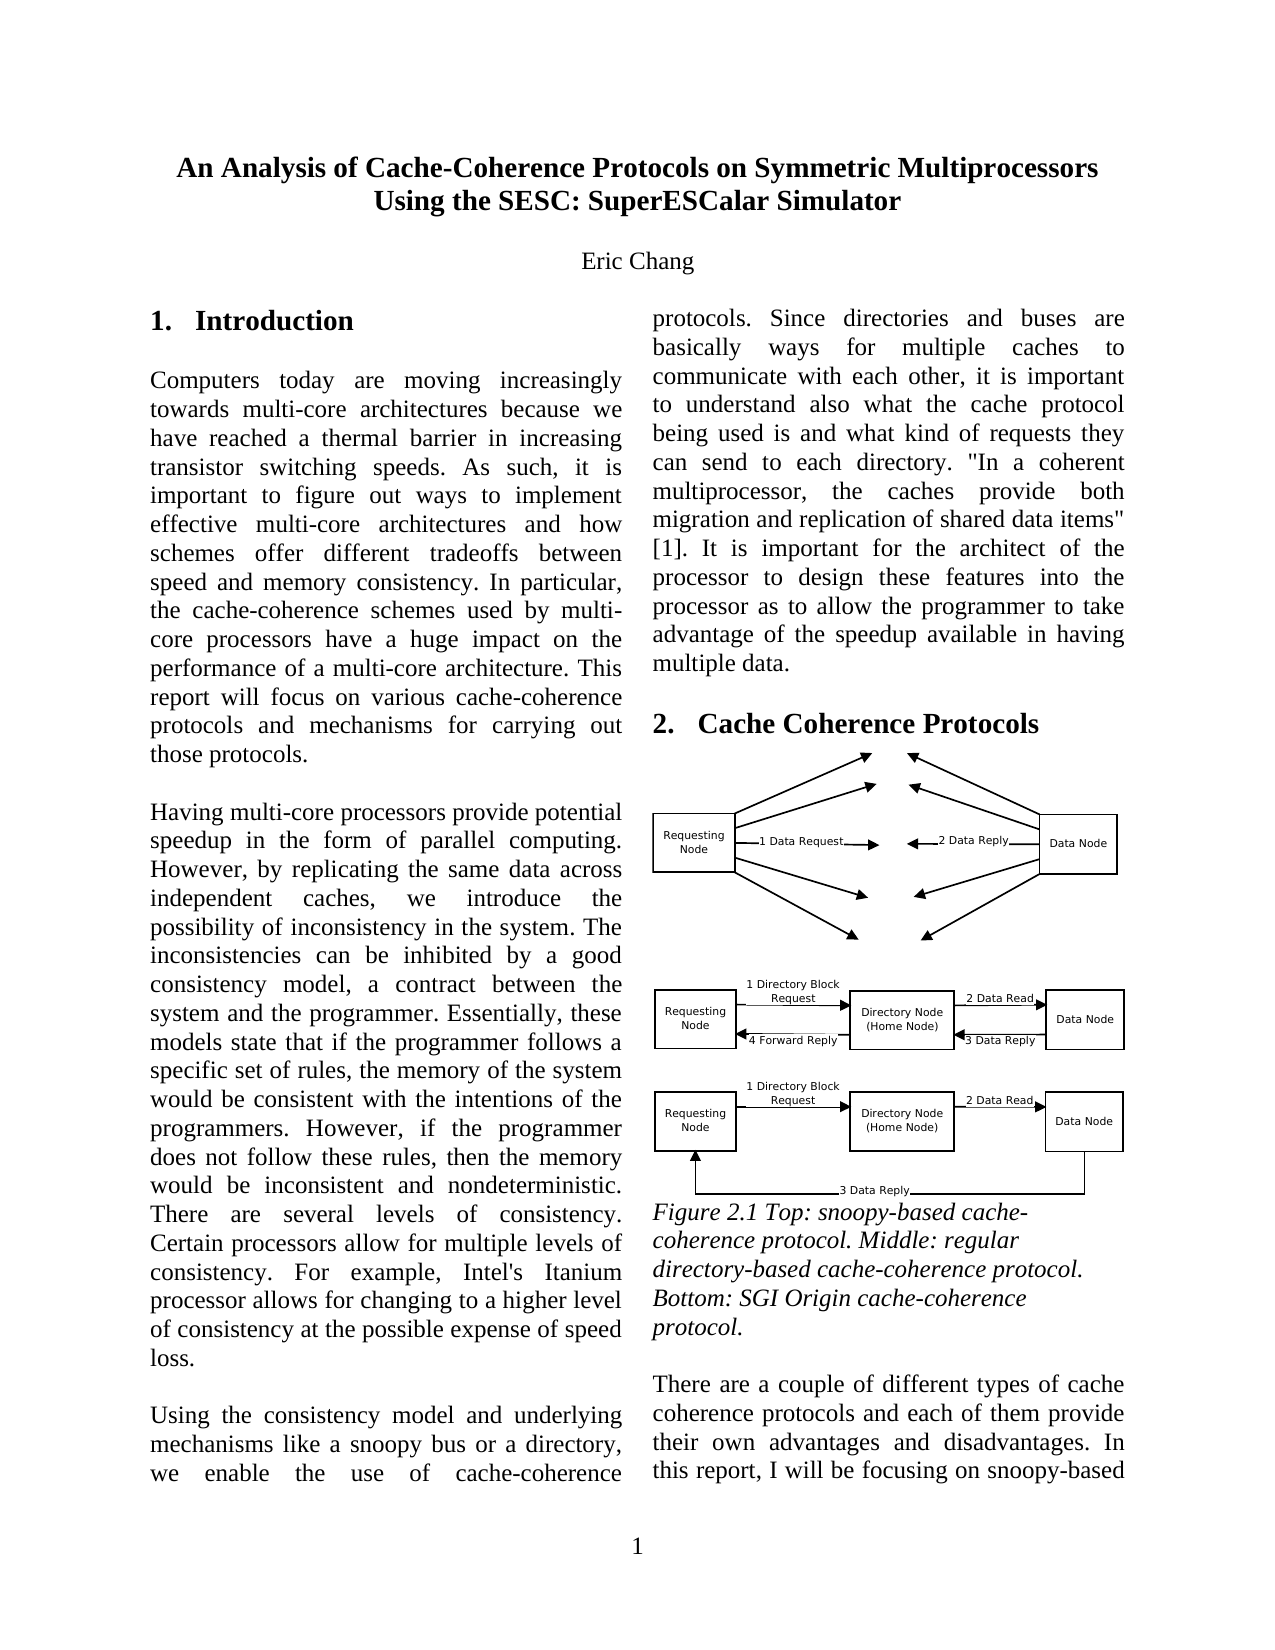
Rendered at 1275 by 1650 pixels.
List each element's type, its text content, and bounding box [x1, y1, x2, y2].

text Eric Chang [150, 246, 1125, 274]
subtitle Introduction [150, 303, 622, 337]
subtitle An Analysis of Cache-Coherence Protocols on Symmetric Multiprocessors [150, 150, 1125, 183]
subtitle Cache Coherence Protocols [652, 706, 1125, 739]
text There are a couple of different types of cache coherence protocols and each of them provide their own advantages and disadvantages. In this report, I will be focusing on snoopy-based [652, 1341, 1125, 1484]
text [652, 752, 859, 813]
text Figure 2.1 Top: snoopy-based cache-coherence protocol. Middle: regular directory-based cache-coherence protocol. Bottom: SGI Origin cache-coherence protocol. [652, 873, 1125, 1341]
text Using the consistency model and underlying mechanisms like a snoopy bus or a directory, we enable the use of cache-coherence [150, 1401, 622, 1487]
subtitle Using the SESC: SuperESCalar Simulator [150, 183, 1125, 217]
text protocols. Since directories and buses are basically ways for multiple caches to communicate with each other, it is important to understand also what the cache protocol being used is and what kind of requests they can send to each directory. "In a coherent multiprocessor, the caches provide both migration and replication of shared data items" [1]. It is important for the architect of the processor to design these features into the processor as to allow the programmer to take advantage of the speedup available in having multiple data. [652, 303, 1125, 677]
text Having multi-core processors provide potential speedup in the form of parallel computing. However, by replicating the same data across independent caches, we introduce the possibility of inconsistency in the system. The inconsistencies can be inhibited by a good consistency model, a contract between the system and the programmer. Essentially, these models state that if the programmer follows a specific set of rules, the memory of the system would be consistent with the intentions of the programmers. However, if the programmer does not follow these rules, then the memory would be inconsistent and nondeterministic. There are several levels of consistency. Certain processors allow for multiple levels of consistency. For example, Intel's Itanium processor allows for changing to a higher level of consistency at the possible expense of speed loss. [150, 797, 622, 1372]
text Computers today are moving increasingly towards multi-core architectures because we have reached a thermal barrier in increasing transistor switching speeds. As such, it is important to figure out ways to implement effective multi-core architectures and how schemes offer different tradeoffs between speed and memory consistency. In particular, the cache-coherence schemes used by multi-core processors have a huge impact on the performance of a multi-core architecture. This report will focus on various cache-coherence protocols and mechanisms for carrying out those protocols. [150, 366, 622, 768]
